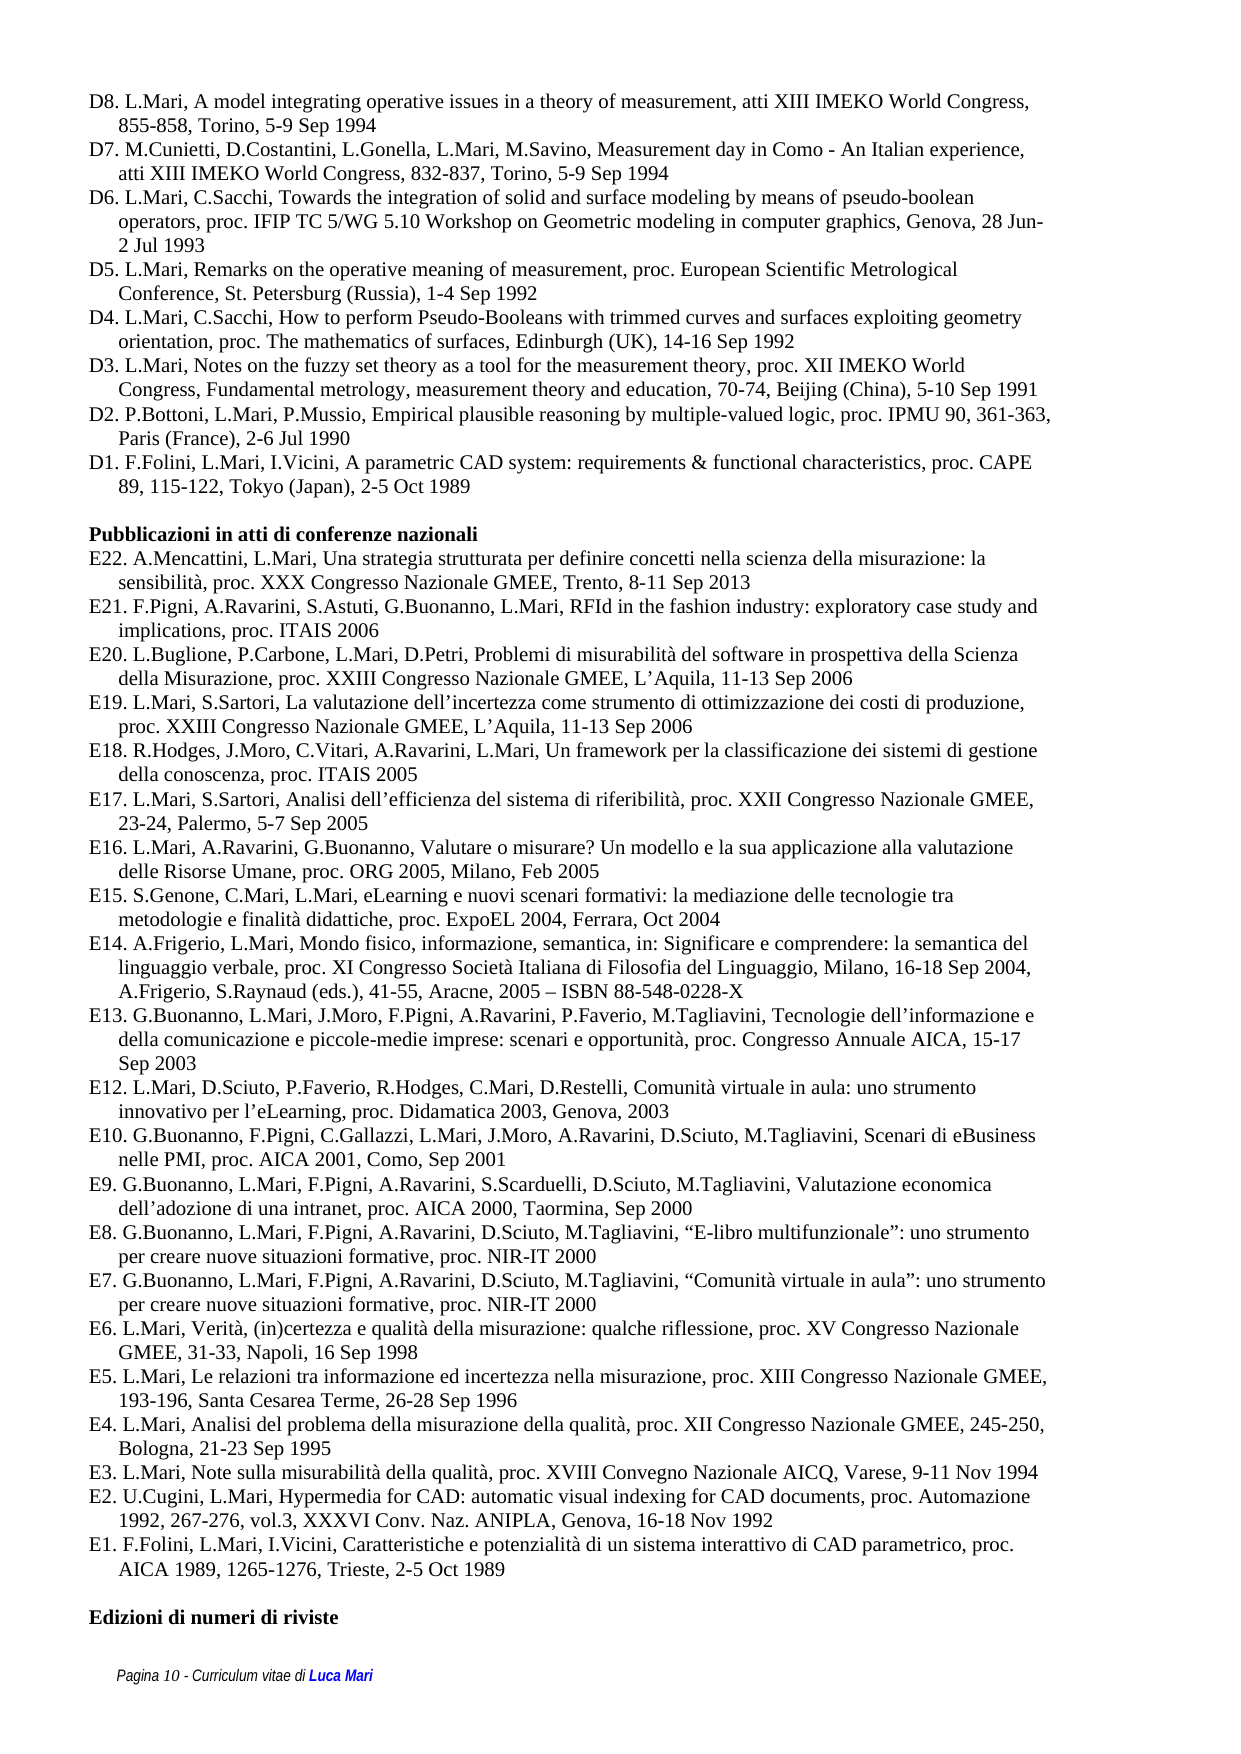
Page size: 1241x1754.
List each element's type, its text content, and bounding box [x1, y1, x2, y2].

text E12. L.Mari, D.Sciuto, P.Faverio, R.Hodges, C.Mari, D.Restelli, Comunità virtuale in aula: uno strumento innovativo per l’eLearning, proc. Didamatica 2003, Genova, 2003 [89, 1075, 1053, 1123]
text E6. L.Mari, Verità, (in)certezza e qualità della misurazione: qualche riflessione, proc. XV Congresso Nazionale GMEE, 31-33, Napoli, 16 Sep 1998 [89, 1316, 1053, 1364]
text D5. L.Mari, Remarks on the operative meaning of measurement, proc. European Scientific Metrological Conference, St. Petersburg (Russia), 1-4 Sep 1992 [89, 257, 1053, 305]
text E8. G.Buonanno, L.Mari, F.Pigni, A.Ravarini, D.Sciuto, M.Tagliavini, “E-libro multifunzionale”: uno strumento per creare nuove situazioni formative, proc. NIR-IT 2000 [89, 1219, 1053, 1268]
text D3. L.Mari, Notes on the fuzzy set theory as a tool for the measurement theory, proc. XII IMEKO World Congress, Fundamental metrology, measurement theory and education, 70-74, Beijing (China), 5-10 Sep 1991 [89, 353, 1053, 401]
text E17. L.Mari, S.Sartori, Analisi dell’efficienza del sistema di riferibilità, proc. XXII Congresso Nazionale GMEE, 23-24, Palermo, 5-7 Sep 2005 [89, 786, 1053, 834]
text E5. L.Mari, Le relazioni tra informazione ed incertezza nella misurazione, proc. XIII Congresso Nazionale GMEE, 193-196, Santa Cesarea Terme, 26-28 Sep 1996 [89, 1364, 1053, 1412]
text D7. M.Cunietti, D.Costantini, L.Gonella, L.Mari, M.Savino, Measurement day in Como - An Italian experience, atti XIII IMEKO World Congress, 832-837, Torino, 5-9 Sep 1994 [89, 137, 1053, 185]
text E22. A.Mencattini, L.Mari, Una strategia strutturata per definire concetti nella scienza della misurazione: la sensibilità, proc. XXX Congresso Nazionale GMEE, Trento, 8-11 Sep 2013 [89, 546, 1053, 594]
text E2. U.Cugini, L.Mari, Hypermedia for CAD: automatic visual indexing for CAD documents, proc. Automazione 1992, 267-276, vol.3, XXXVI Conv. Naz. ANIPLA, Genova, 16-18 Nov 1992 [89, 1484, 1053, 1532]
text D4. L.Mari, C.Sacchi, How to perform Pseudo-Booleans with trimmed curves and surfaces exploiting geometry orientation, proc. The mathematics of surfaces, Edinburgh (UK), 14-16 Sep 1992 [89, 305, 1053, 353]
text D6. L.Mari, C.Sacchi, Towards the integration of solid and surface modeling by means of pseudo-boolean operators, proc. IFIP TC 5/WG 5.10 Workshop on Geometric modeling in computer graphics, Genova, 28 Jun-2 Jul 1993 [89, 185, 1053, 257]
text E10. G.Buonanno, F.Pigni, C.Gallazzi, L.Mari, J.Moro, A.Ravarini, D.Sciuto, M.Tagliavini, Scenari di eBusiness nelle PMI, proc. AICA 2001, Como, Sep 2001 [89, 1123, 1053, 1171]
text E9. G.Buonanno, L.Mari, F.Pigni, A.Ravarini, S.Scarduelli, D.Sciuto, M.Tagliavini, Valutazione economica dell’adozione di una intranet, proc. AICA 2000, Taormina, Sep 2000 [89, 1171, 1053, 1219]
text E4. L.Mari, Analisi del problema della misurazione della qualità, proc. XII Congresso Nazionale GMEE, 245-250, Bologna, 21-23 Sep 1995 [89, 1412, 1053, 1460]
text E7. G.Buonanno, L.Mari, F.Pigni, A.Ravarini, D.Sciuto, M.Tagliavini, “Comunità virtuale in aula”: uno strumento per creare nuove situazioni formative, proc. NIR-IT 2000 [89, 1268, 1053, 1316]
text D2. P.Bottoni, L.Mari, P.Mussio, Empirical plausible reasoning by multiple-valued logic, proc. IPMU 90, 361-363, Paris (France), 2-6 Jul 1990 [89, 401, 1053, 449]
text D8. L.Mari, A model integrating operative issues in a theory of measurement, atti XIII IMEKO World Congress, 855-858, Torino, 5-9 Sep 1994 [89, 89, 1053, 137]
text E16. L.Mari, A.Ravarini, G.Buonanno, Valutare o misurare? Un modello e la sua applicazione alla valutazione delle Risorse Umane, proc. ORG 2005, Milano, Feb 2005 [89, 834, 1053, 883]
text E18. R.Hodges, J.Moro, C.Vitari, A.Ravarini, L.Mari, Un framework per la classificazione dei sistemi di gestione della conoscenza, proc. ITAIS 2005 [89, 738, 1053, 786]
text E20. L.Buglione, P.Carbone, L.Mari, D.Petri, Problemi di misurabilità del software in prospettiva della Scienza della Misurazione, proc. XXIII Congresso Nazionale GMEE, L’Aquila, 11-13 Sep 2006 [89, 642, 1053, 690]
text E3. L.Mari, Note sulla misurabilità della qualità, proc. XVIII Convegno Nazionale AICQ, Varese, 9-11 Nov 1994 [89, 1460, 1053, 1484]
text E19. L.Mari, S.Sartori, La valutazione dell’incertezza come strumento di ottimizzazione dei costi di produzione, proc. XXIII Congresso Nazionale GMEE, L’Aquila, 11-13 Sep 2006 [89, 690, 1053, 738]
text E15. S.Genone, C.Mari, L.Mari, eLearning e nuovi scenari formativi: la mediazione delle tecnologie tra metodologie e finalità didattiche, proc. ExpoEL 2004, Ferrara, Oct 2004 [89, 883, 1053, 931]
text E14. A.Frigerio, L.Mari, Mondo fisico, informazione, semantica, in: Significare e comprendere: la semantica del linguaggio verbale, proc. XI Congresso Società Italiana di Filosofia del Linguaggio, Milano, 16-18 Sep 2004, A.Frigerio, S.Raynaud (eds.), 41-55, Aracne, 2005 – ISBN 88-548-0228-X [89, 931, 1053, 1003]
text Edizioni di numeri di riviste [89, 1604, 1053, 1629]
text Pubblicazioni in atti di conferenze nazionali [89, 522, 1053, 546]
text E21. F.Pigni, A.Ravarini, S.Astuti, G.Buonanno, L.Mari, RFId in the fashion industry: exploratory case study and implications, proc. ITAIS 2006 [89, 594, 1053, 642]
text D1. F.Folini, L.Mari, I.Vicini, A parametric CAD system: requirements & functional characteristics, proc. CAPE 89, 115-122, Tokyo (Japan), 2-5 Oct 1989 [89, 449, 1053, 498]
text E1. F.Folini, L.Mari, I.Vicini, Caratteristiche e potenzialità di un sistema interattivo di CAD parametrico, proc. AICA 1989, 1265-1276, Trieste, 2-5 Oct 1989 [89, 1532, 1053, 1581]
text E13. G.Buonanno, L.Mari, J.Moro, F.Pigni, A.Ravarini, P.Faverio, M.Tagliavini, Tecnologie dell’informazione e della comunicazione e piccole-medie imprese: scenari e opportunità, proc. Congresso Annuale AICA, 15-17 Sep 2003 [89, 1003, 1053, 1075]
